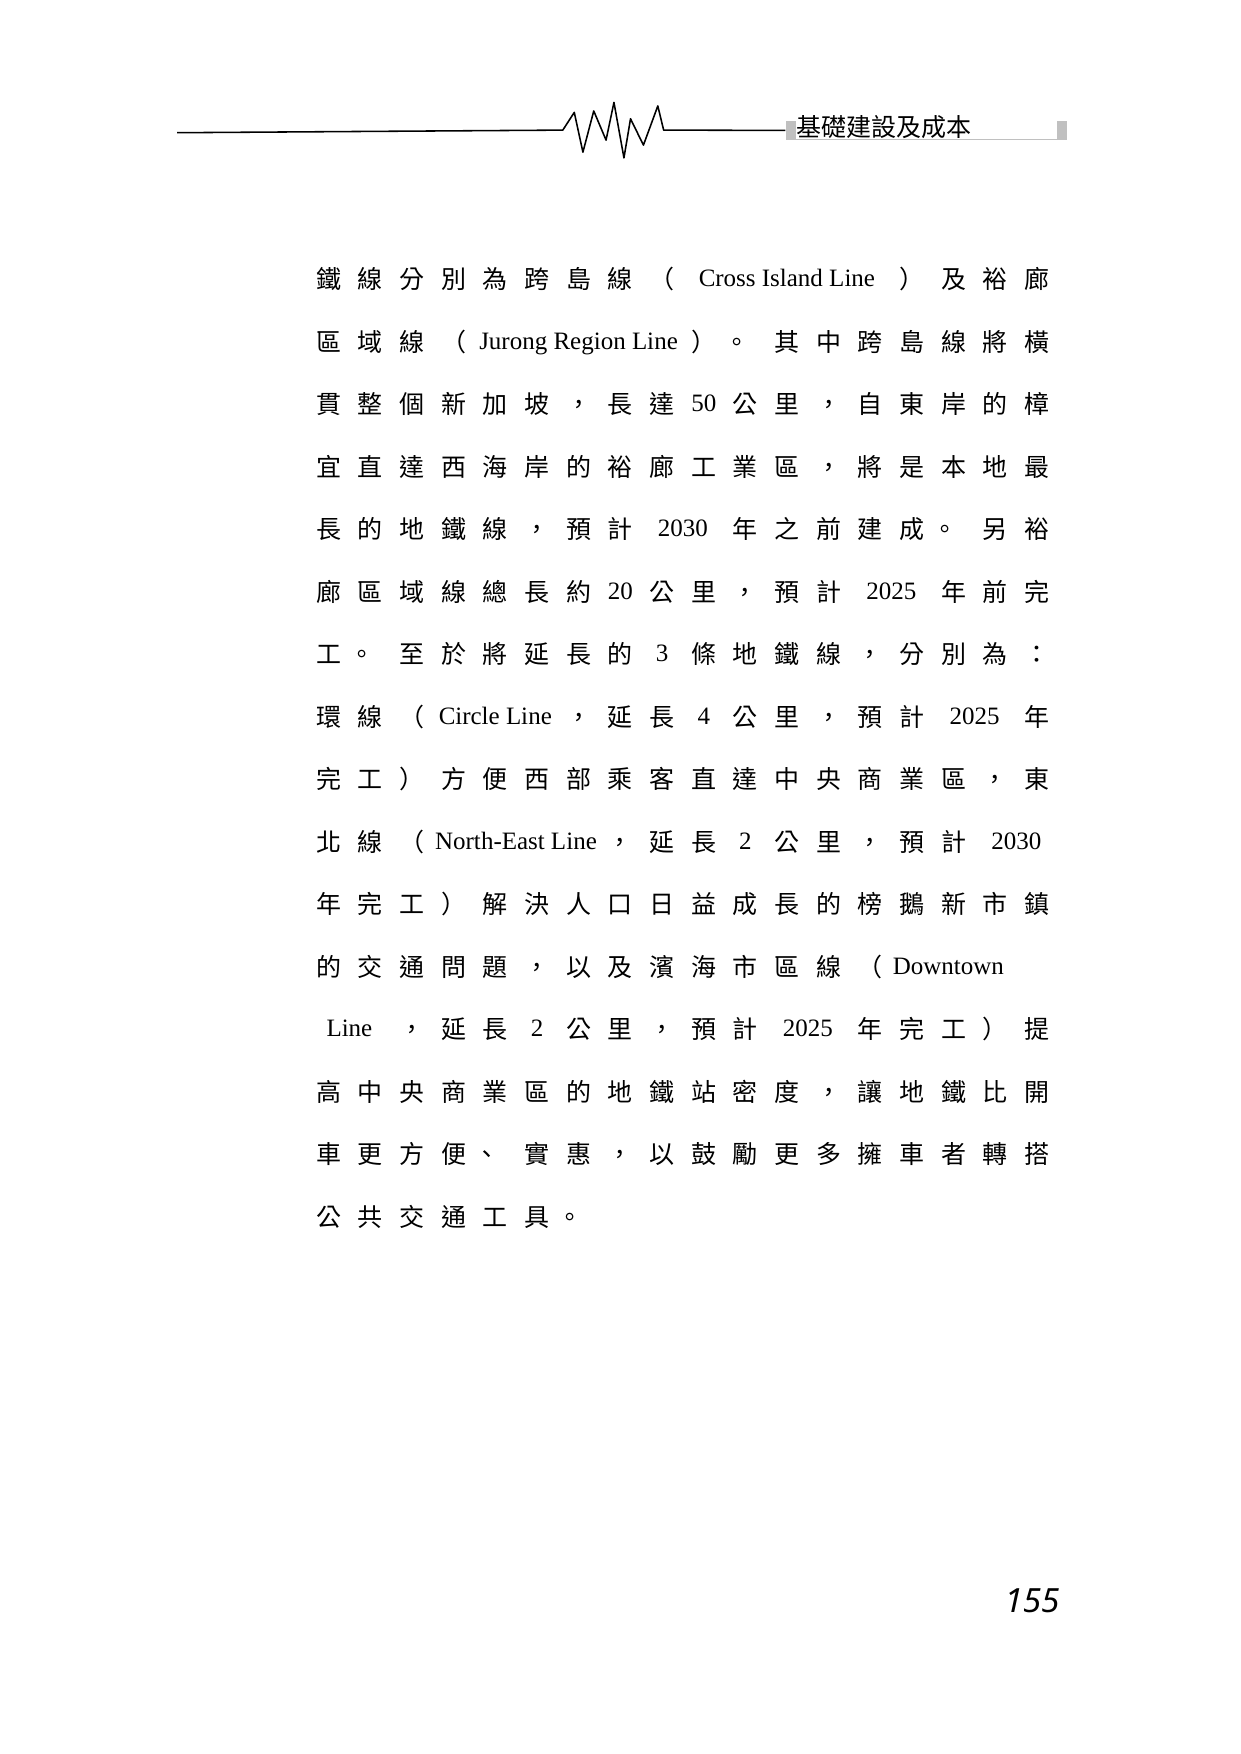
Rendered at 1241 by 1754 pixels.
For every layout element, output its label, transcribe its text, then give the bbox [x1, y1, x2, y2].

text 鐵線分別為跨島線（Cross Island Line）及裕廊區域線（Jurong Region Line）。其中跨島線將橫貫整個新加坡，長達50公里，自東岸的樟宜直達西海岸的裕廊工業區，將是本地最長的地鐵線，預計2030年之前建成。另裕廊區域線總長約20公里，預計2025年前完工。至於將延長的3條地鐵線，分別為：環線（Circle Line，延長4公里，預計2025年完工）方便西部乘客直達中央商業區，東北線（North-East Line，延長2公里，預計2030年完工）解決人口日益成長的榜鵝新市鎮的交通問題，以及濱海市區線（Downtown Line，延長2公里，預計2025年完工）提高中央商業區的地鐵站密度，讓地鐵比開車更方便、實惠，以鼓勵更多擁車者轉搭公共交通工具。 [281, 236, 1058, 1236]
